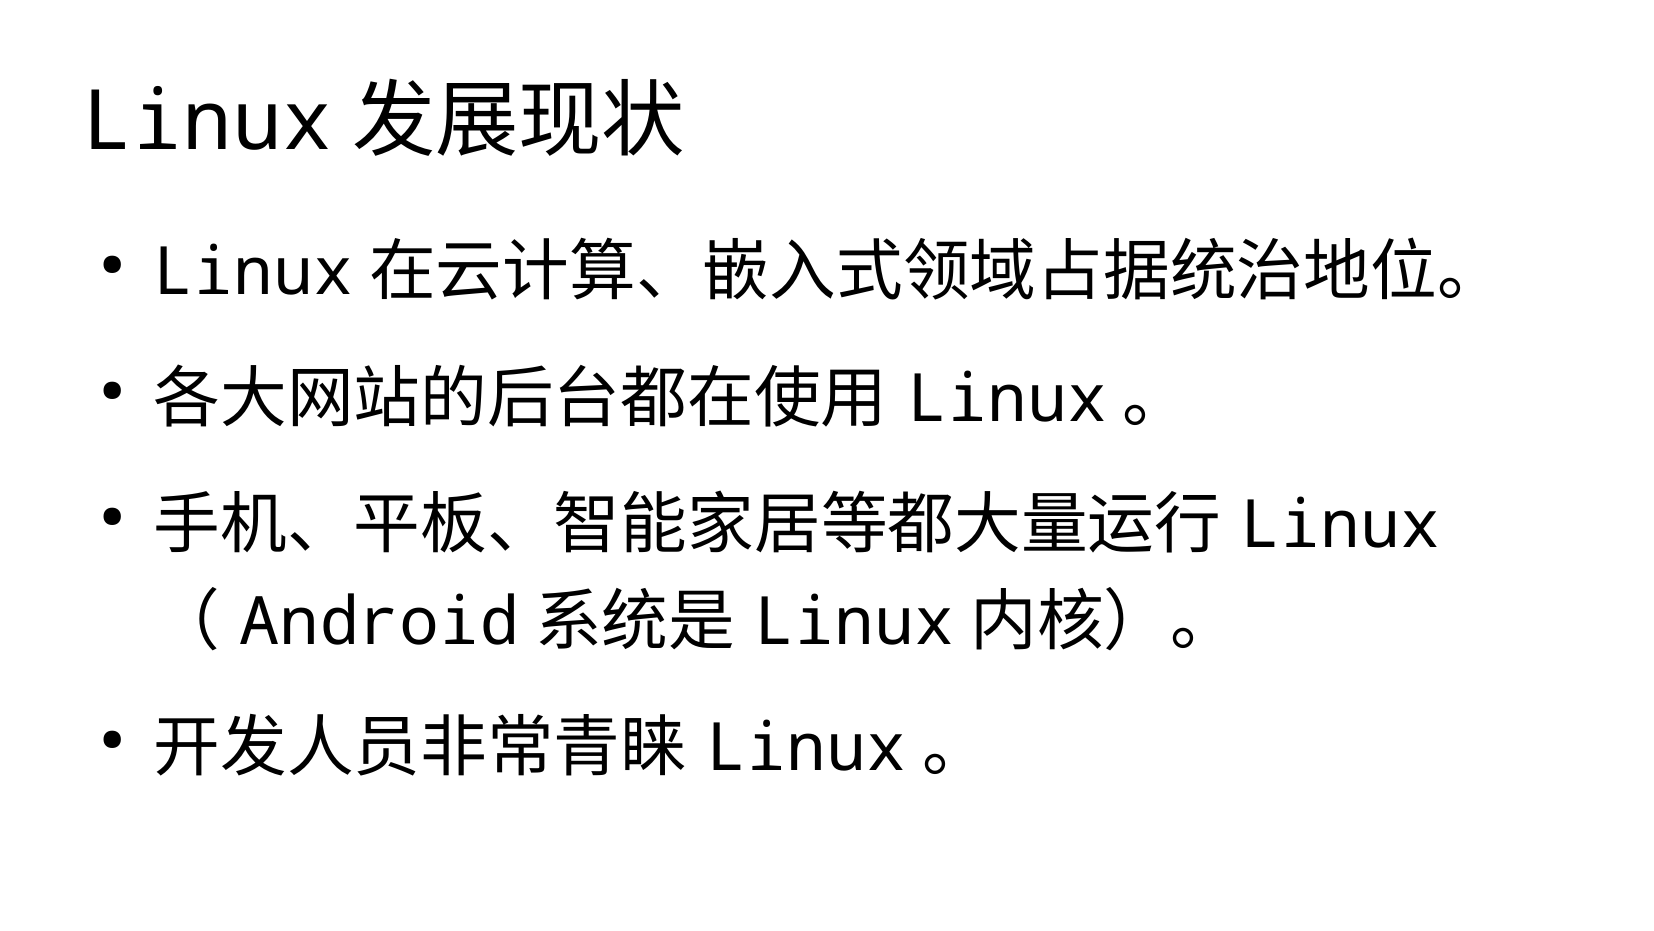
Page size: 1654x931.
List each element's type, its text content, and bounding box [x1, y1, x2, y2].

title Linux发展现状 [82, 37, 1571, 189]
list Linux在云计算、嵌入式领域占据统治地位。 各大网站的后台都在使用Linux。 手机、平板、智能家居等都大量运行Linux（Android系统是Linux内核）。 开发人员非常青睐Linux。 [82, 217, 1571, 898]
